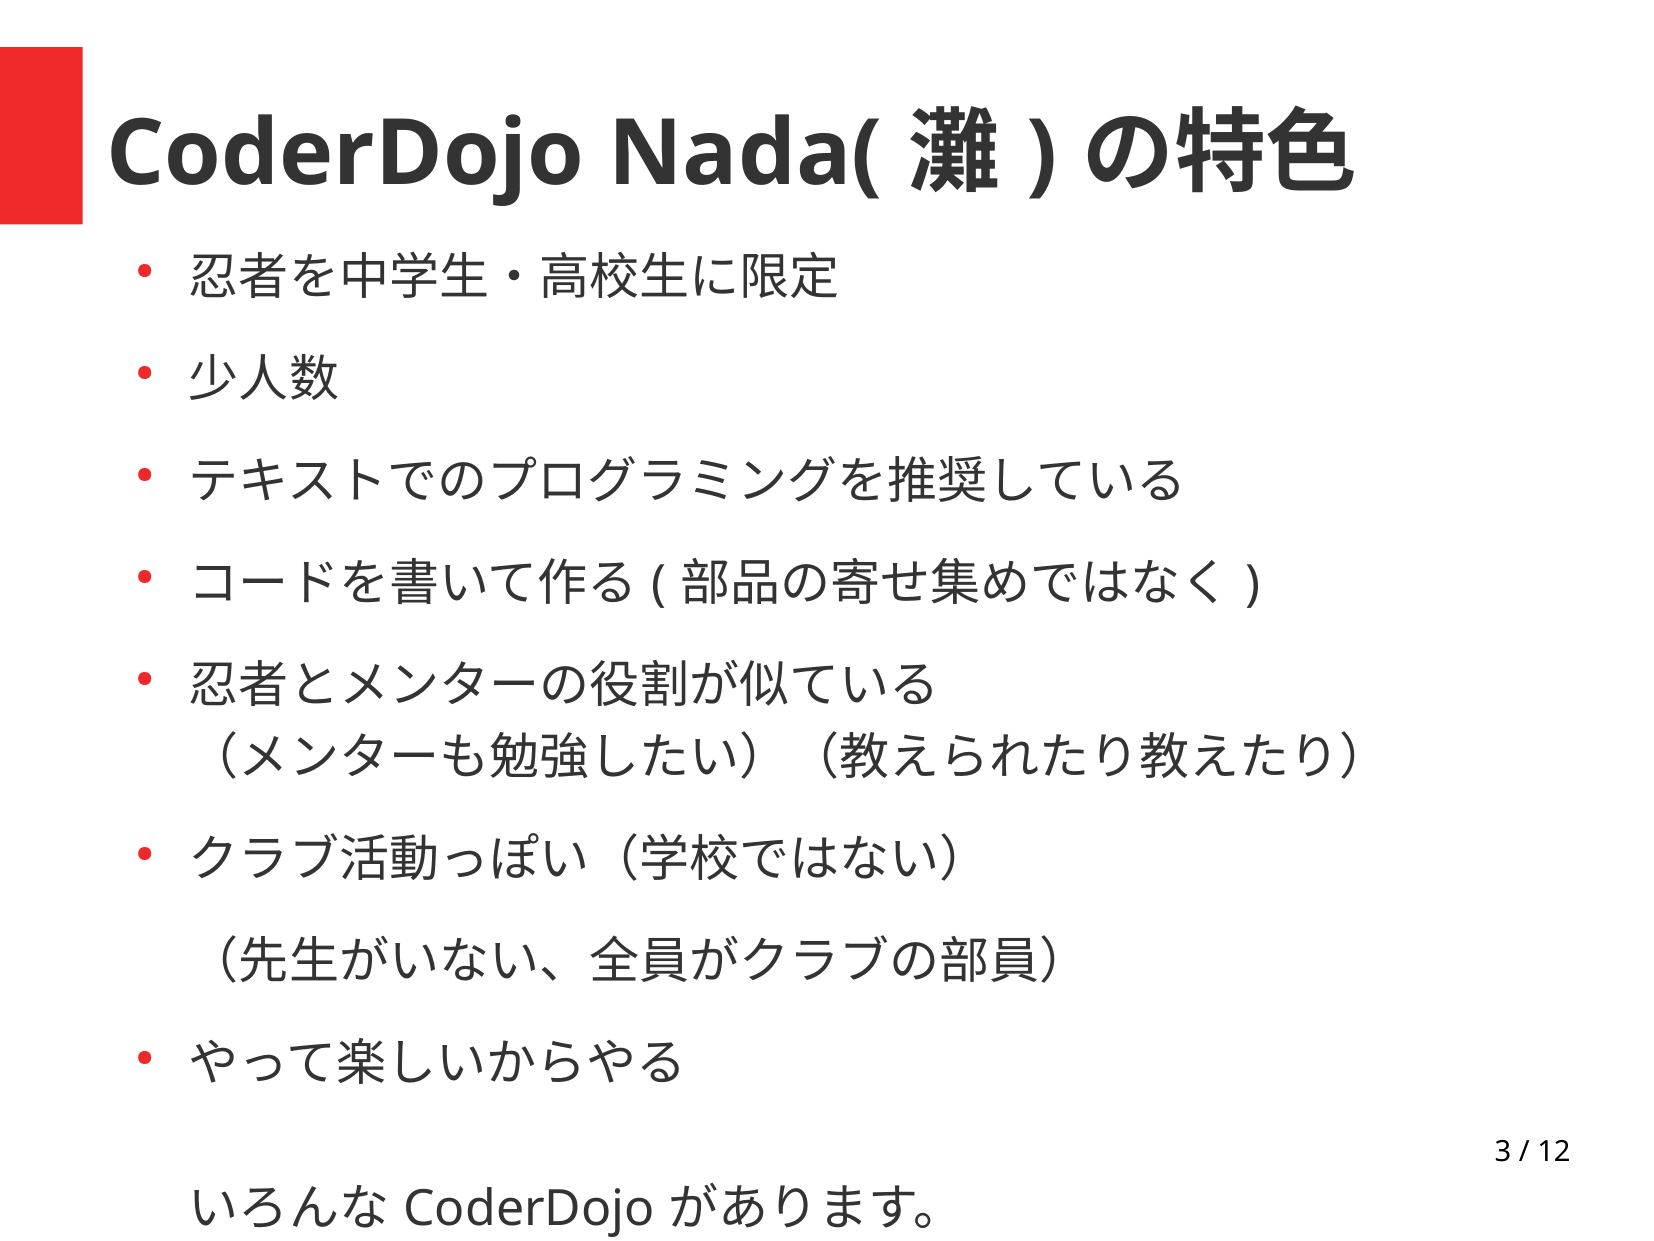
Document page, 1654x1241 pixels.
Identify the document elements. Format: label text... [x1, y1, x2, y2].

title CoderDojo Nada(灘)の特色 [106, 40, 1559, 249]
list 忍者を中学生・高校生に限定 少人数 テキストでのプログラミングを推奨している コードを書いて作る(部品の寄せ集めではなく) 忍者とメンターの役割が似ている （メンターも勉強したい）（教えられたり教えたり） クラブ活動っぽい（学校ではない） （先生がいない、全員がクラブの部員） やって楽しいからやる いろんなCoderDojoがあります。 他のCoderDojoにも行ってみてください！ （CoderDojo神戸、西宮、西神戸、垂水など） [118, 236, 1536, 1193]
